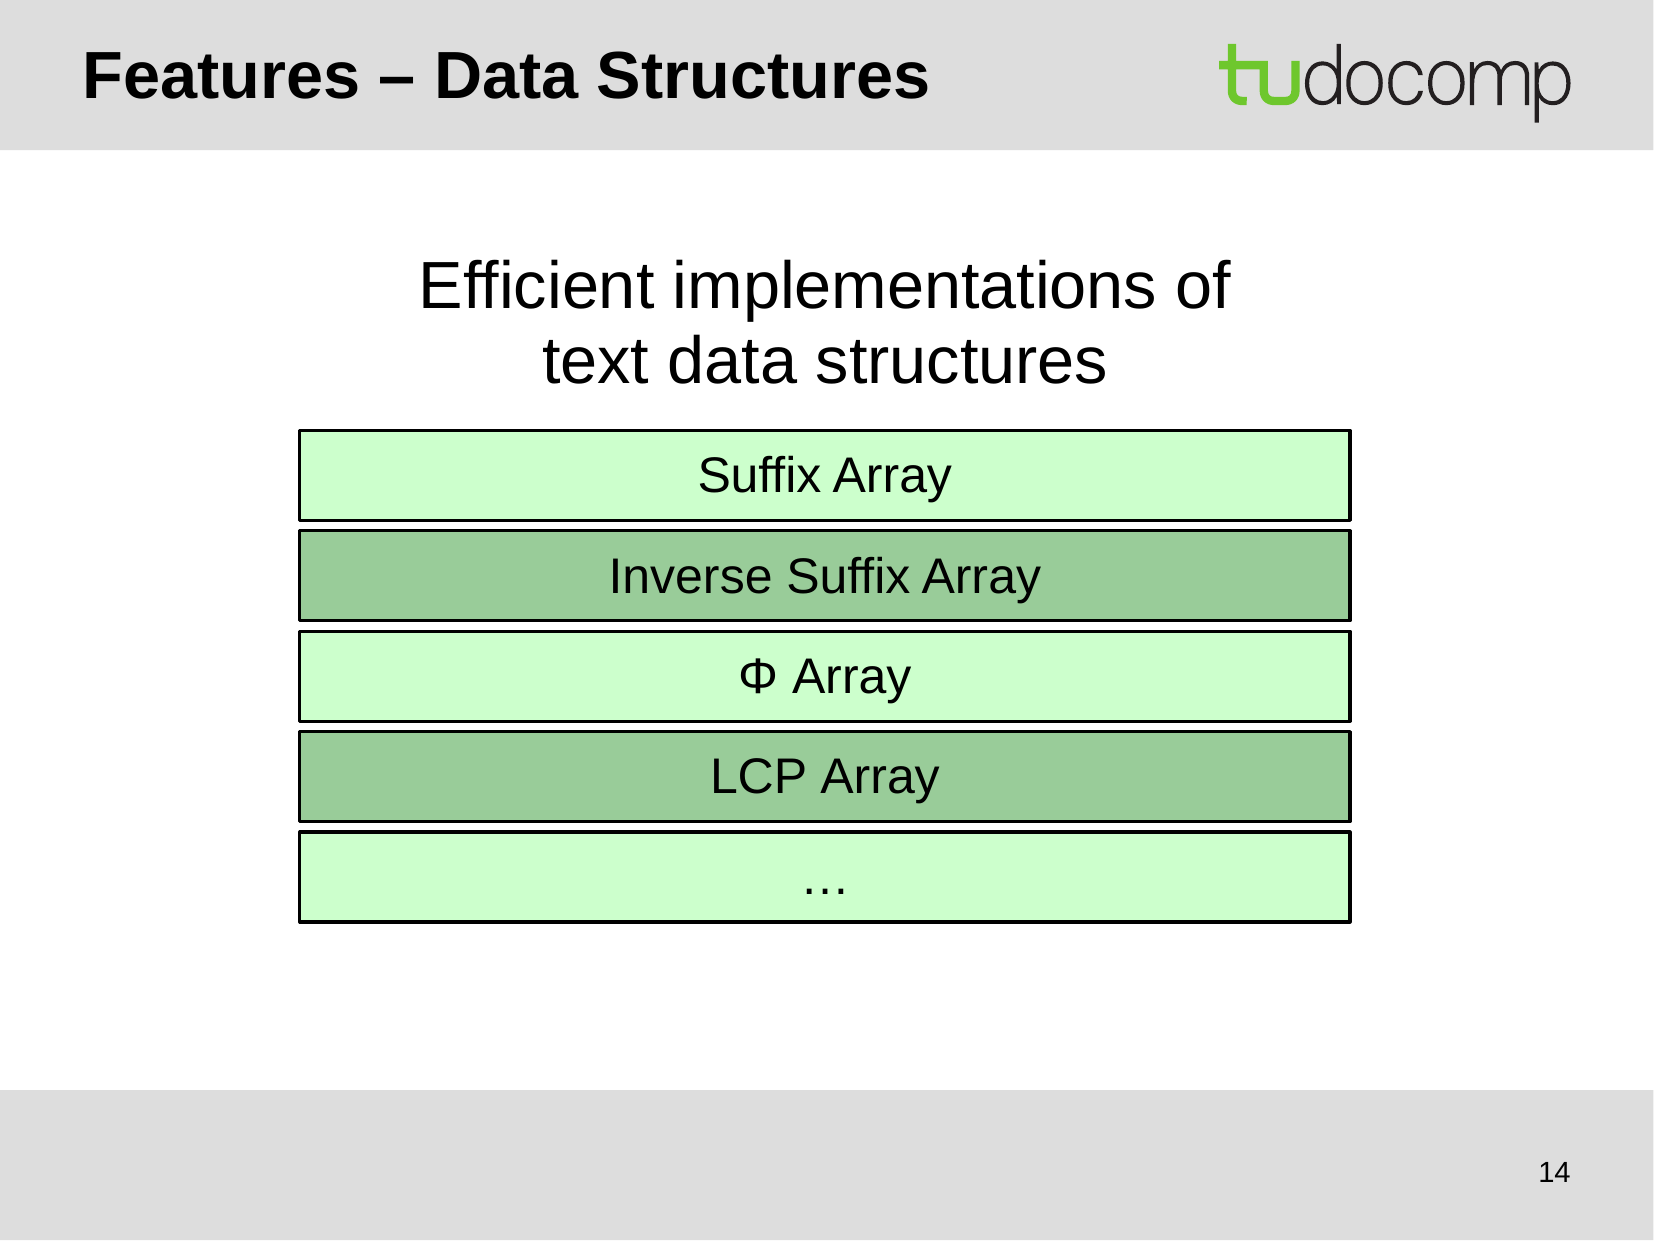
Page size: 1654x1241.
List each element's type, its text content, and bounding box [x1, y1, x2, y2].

text_box Φ Array [299, 631, 1351, 722]
text_box Suffix Array [299, 430, 1351, 521]
text_box … [299, 831, 1351, 922]
title Features – Data Structures [82, 31, 1571, 121]
text_box Efficient implementations of text data structures [404, 240, 1250, 406]
text_box Inverse Suffix Array [299, 530, 1351, 621]
text_box LCP Array [299, 731, 1351, 822]
